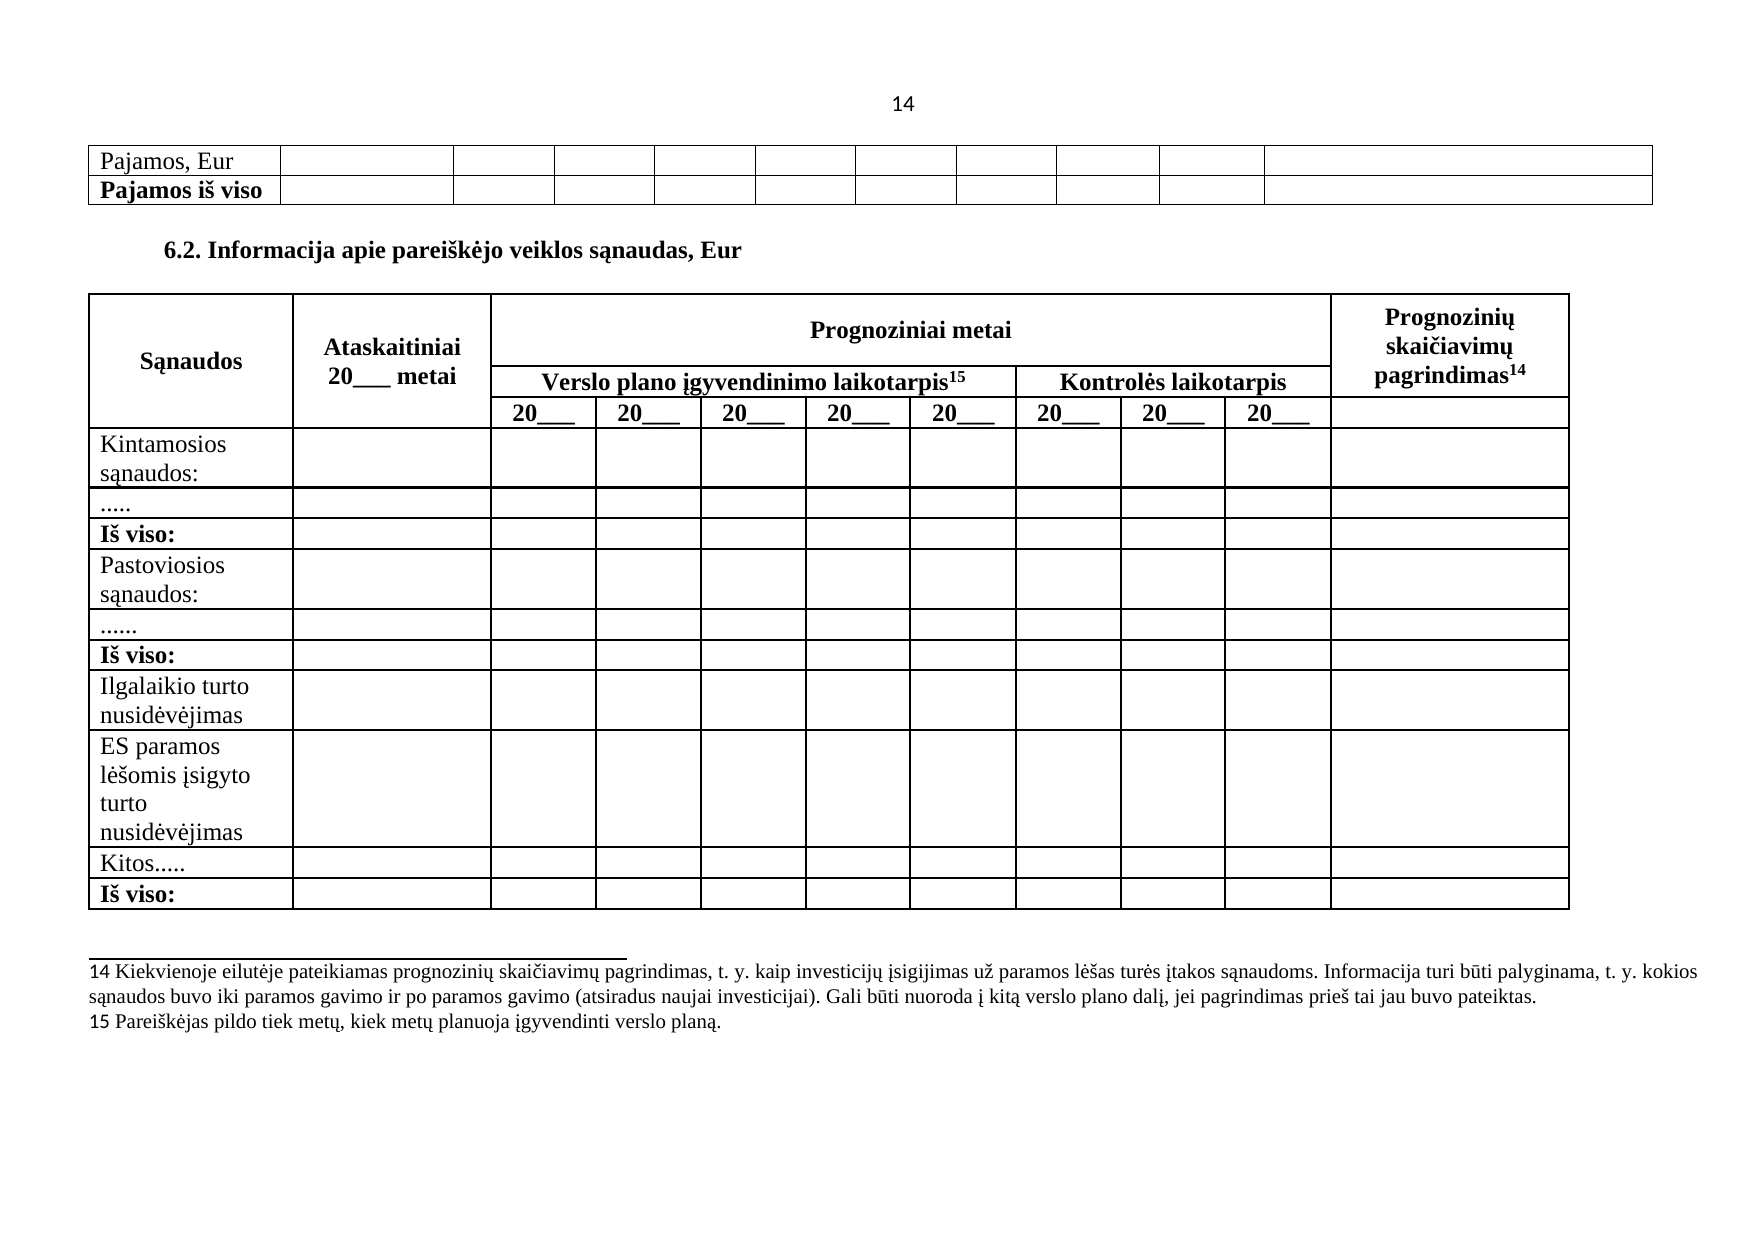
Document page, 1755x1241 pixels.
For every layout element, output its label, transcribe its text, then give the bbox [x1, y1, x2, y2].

table_cell 20___ [1122, 398, 1224, 427]
table_cell [807, 429, 909, 486]
table_cell [597, 429, 700, 486]
table_cell [1332, 731, 1568, 846]
table_cell [555, 176, 654, 204]
table_cell [492, 671, 595, 729]
table_cell ..... [90, 489, 292, 517]
table_cell [492, 429, 595, 486]
table_header Prognozinių skaičiavimų pagrindimas [1332, 295, 1568, 396]
table_cell 20___ [1226, 398, 1330, 427]
table_cell 20___ [1017, 398, 1120, 427]
table_cell [1226, 731, 1330, 846]
table_cell [1122, 641, 1224, 669]
table_cell [1122, 879, 1224, 908]
table_cell [294, 879, 490, 908]
table_cell [1057, 146, 1159, 174]
table_cell ...... [90, 610, 292, 638]
table_cell [1122, 489, 1224, 517]
table_cell [1332, 610, 1568, 638]
table_cell [655, 176, 755, 204]
table_cell [911, 641, 1015, 669]
table_cell [1160, 146, 1264, 174]
table_cell 20___ [702, 398, 805, 427]
table_cell [1017, 848, 1120, 877]
table_cell [492, 519, 595, 548]
table_cell [702, 610, 805, 638]
table_cell [1017, 879, 1120, 908]
table_cell [1226, 879, 1330, 908]
table_cell Kintamosios sąnaudos: [90, 429, 292, 486]
table_cell 20___ [911, 398, 1015, 427]
table_cell [1057, 176, 1159, 204]
table_cell Pajamos iš viso [89, 176, 280, 204]
table_cell [294, 848, 490, 877]
table_cell [911, 879, 1015, 908]
table_cell [1332, 489, 1568, 517]
table_cell [597, 671, 700, 729]
table_cell [1332, 550, 1568, 608]
table_cell [911, 519, 1015, 548]
table_cell [1122, 519, 1224, 548]
table_cell [807, 489, 909, 517]
table_cell [1265, 176, 1652, 204]
table_cell [1160, 176, 1264, 204]
table_cell [911, 671, 1015, 729]
table_cell [957, 176, 1056, 204]
table_cell [281, 176, 453, 204]
table_cell [1265, 146, 1652, 174]
table_cell [1122, 429, 1224, 486]
table_cell [1332, 879, 1568, 908]
table_cell [807, 731, 909, 846]
table_cell [1226, 550, 1330, 608]
table_cell [597, 610, 700, 638]
table_cell [1226, 671, 1330, 729]
table_cell [281, 146, 453, 174]
table_cell [1122, 848, 1224, 877]
table_cell Ilgalaikio turto nusidėvėjimas [90, 671, 292, 729]
table_cell [454, 146, 554, 174]
table_cell [1226, 519, 1330, 548]
table_cell [1122, 731, 1224, 846]
table_header Ataskaitiniai 20___ metai [294, 295, 490, 427]
table_cell [911, 550, 1015, 608]
table_cell [1332, 641, 1568, 669]
table_cell [702, 641, 805, 669]
table_cell [911, 610, 1015, 638]
table_cell [597, 519, 700, 548]
table_cell [1017, 671, 1120, 729]
table_cell 20___ [597, 398, 700, 427]
table_cell [1017, 610, 1120, 638]
table_cell [702, 550, 805, 608]
table_cell [856, 146, 956, 174]
table_cell [807, 671, 909, 729]
table_cell Kontrolės laikotarpis [1017, 367, 1330, 396]
table_cell [702, 879, 805, 908]
table_cell Pastoviosios sąnaudos: [90, 550, 292, 608]
table_cell [492, 550, 595, 608]
table_cell [294, 671, 490, 729]
table_cell [597, 731, 700, 846]
table_cell [597, 550, 700, 608]
table_cell [294, 489, 490, 517]
table_cell [1122, 610, 1224, 638]
table_cell [807, 550, 909, 608]
table_cell [1332, 519, 1568, 548]
table_cell [1017, 519, 1120, 548]
table_cell [492, 641, 595, 669]
table_cell [454, 176, 554, 204]
table_cell [1226, 848, 1330, 877]
table_header Prognoziniai metai [492, 295, 1330, 365]
table_cell Iš viso: [90, 879, 292, 908]
table_cell ES paramos lėšomis įsigyto turto nusidėvėjimas [90, 731, 292, 846]
table_cell [702, 848, 805, 877]
table_cell Verslo plano įgyvendinimo laikotarpis [492, 367, 1015, 396]
table_cell [294, 641, 490, 669]
table_cell [1017, 641, 1120, 669]
table_cell [702, 519, 805, 548]
table_cell [1017, 731, 1120, 846]
table_cell [1017, 429, 1120, 486]
table_cell [856, 176, 956, 204]
table_cell [492, 879, 595, 908]
table_cell [555, 146, 654, 174]
table_cell [702, 671, 805, 729]
table_cell Pajamos, Eur [89, 146, 280, 174]
table_cell [911, 848, 1015, 877]
table_cell [294, 550, 490, 608]
table_cell [702, 429, 805, 486]
table_cell [957, 146, 1056, 174]
table_cell [655, 146, 755, 174]
table_cell [1226, 641, 1330, 669]
table_cell [911, 429, 1015, 486]
table_cell [807, 519, 909, 548]
table_cell [492, 489, 595, 517]
table_cell [294, 731, 490, 846]
table_cell Iš viso: [90, 519, 292, 548]
table_cell [294, 519, 490, 548]
table_cell [1017, 550, 1120, 608]
table_cell 20___ [492, 398, 595, 427]
table_cell [1332, 671, 1568, 729]
table_cell [807, 641, 909, 669]
table_cell [492, 610, 595, 638]
table_cell [1226, 610, 1330, 638]
table_cell [807, 610, 909, 638]
table_cell [1332, 398, 1568, 427]
table_cell [1332, 429, 1568, 486]
text 6.2. Informacija apie pareiškėjo veiklos sąnaudas, Eur [89, 234, 1717, 263]
table_cell Iš viso: [90, 641, 292, 669]
table_cell 20___ [807, 398, 909, 427]
table_cell [597, 848, 700, 877]
table_cell [702, 731, 805, 846]
table_cell Kitos..... [90, 848, 292, 877]
table_cell [756, 146, 855, 174]
table_cell [1226, 489, 1330, 517]
table_cell [1226, 429, 1330, 486]
table_cell [911, 731, 1015, 846]
table_cell [597, 489, 700, 517]
table_cell [492, 848, 595, 877]
table_cell [911, 489, 1015, 517]
table_cell [294, 429, 490, 486]
table_cell [1017, 489, 1120, 517]
table_cell [807, 879, 909, 908]
table_header Sąnaudos [90, 295, 292, 427]
table_cell [702, 489, 805, 517]
table_cell [756, 176, 855, 204]
table_cell [597, 879, 700, 908]
table_cell [807, 848, 909, 877]
table_cell [1122, 671, 1224, 729]
table_cell [1332, 848, 1568, 877]
table_cell [1122, 550, 1224, 608]
table_cell [597, 641, 700, 669]
table_cell [294, 610, 490, 638]
table_cell [492, 731, 595, 846]
